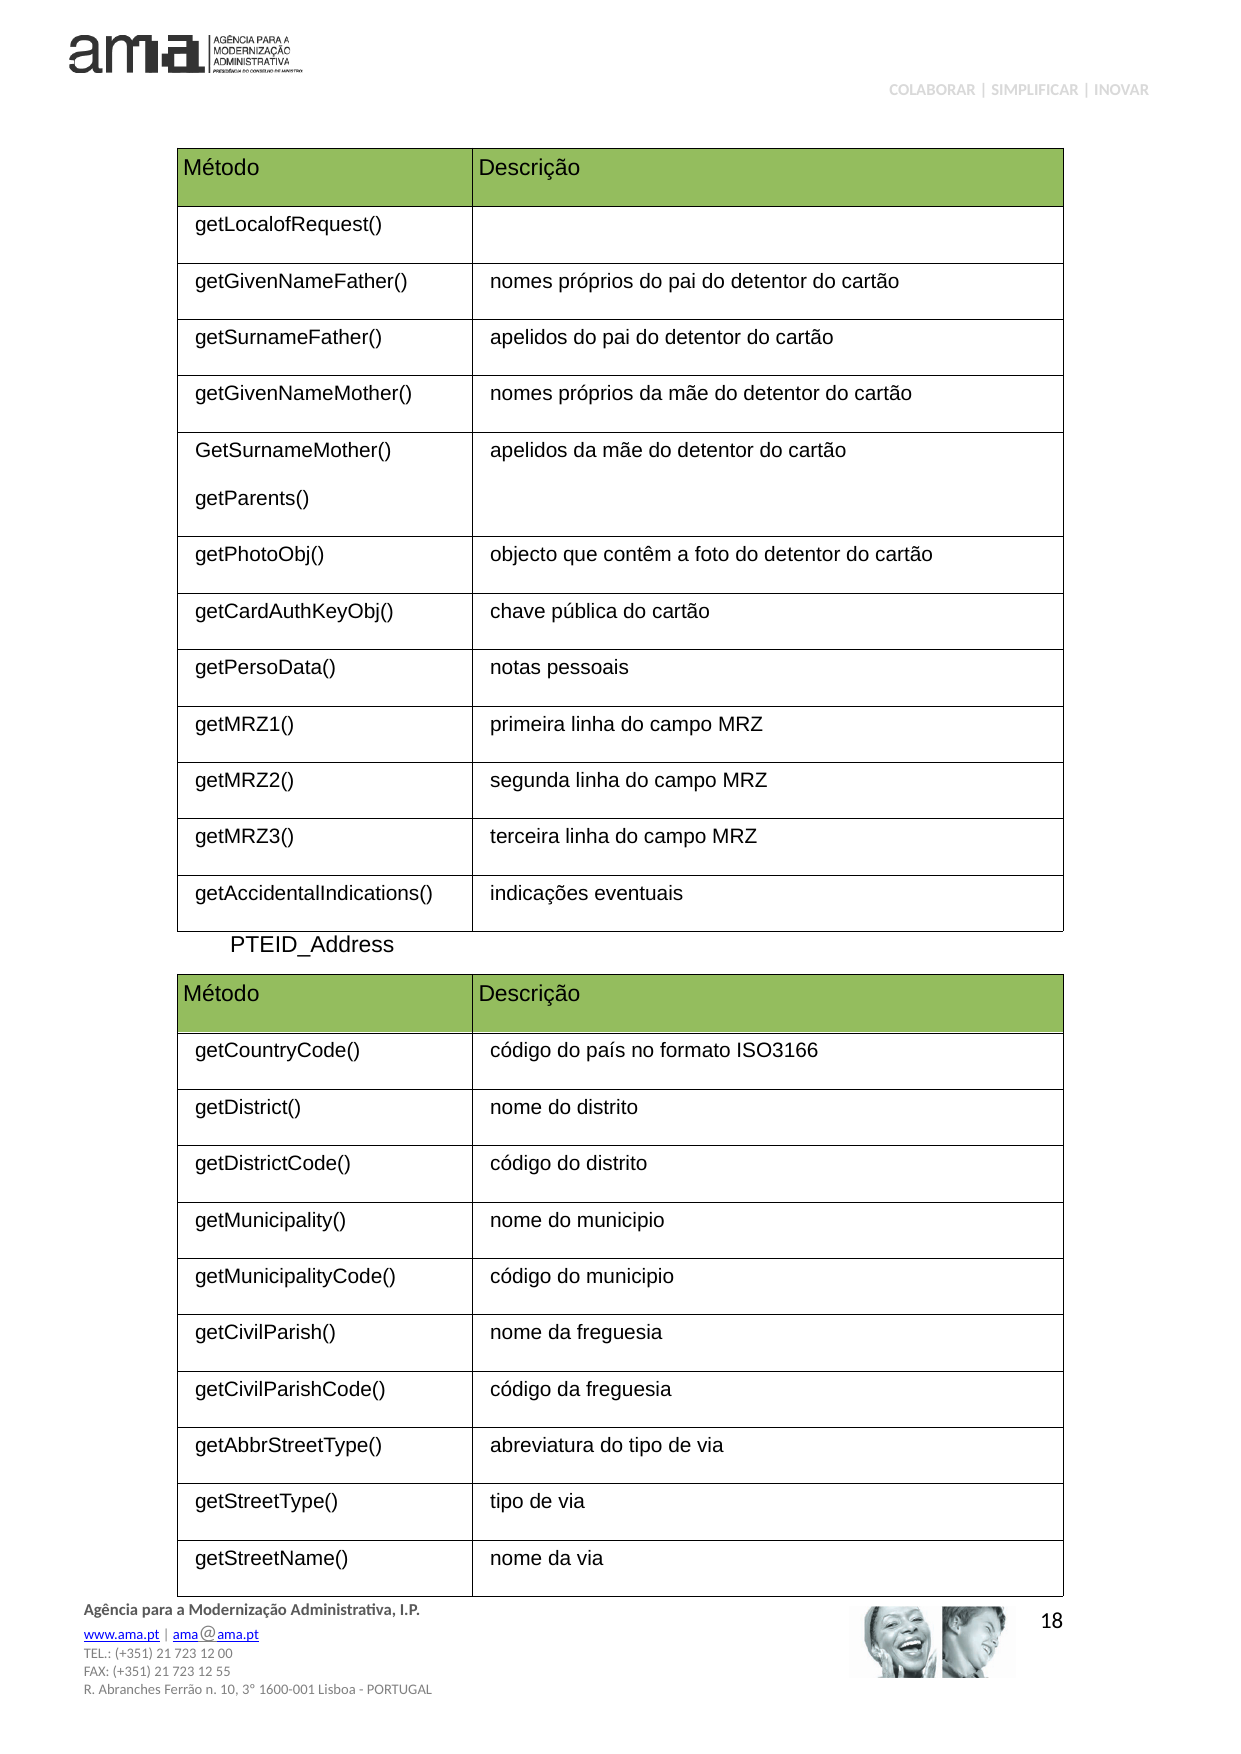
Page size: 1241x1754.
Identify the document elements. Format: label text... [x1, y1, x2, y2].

table_cell chave pública do cartão [473, 594, 1063, 649]
table_cell GetSurnameMother() getParents() [178, 433, 472, 536]
table_cell nomes próprios do pai do detentor do cartão [473, 264, 1063, 319]
table_cell nome da via [473, 1541, 1063, 1596]
table_cell nome do municipio [473, 1203, 1063, 1258]
table_cell código do municipio [473, 1259, 1063, 1314]
table_cell getAbbrStreetType() [178, 1428, 472, 1483]
table_cell getMRZ1() [178, 707, 472, 762]
table_cell getMunicipalityCode() [178, 1259, 472, 1314]
text PTEID_Address [177, 932, 1063, 957]
table_header Método [178, 149, 472, 206]
table_header Descrição [473, 975, 1063, 1032]
table_cell código do país no formato ISO3166 [473, 1034, 1063, 1089]
table_cell abreviatura do tipo de via [473, 1428, 1063, 1483]
table_cell segunda linha do campo MRZ [473, 763, 1063, 818]
table_cell primeira linha do campo MRZ [473, 707, 1063, 762]
table_cell getMRZ3() [178, 819, 472, 874]
table_cell getSurnameFather() [178, 320, 472, 375]
table_cell getCivilParishCode() [178, 1372, 472, 1427]
picture [849, 1606, 1017, 1678]
table_cell getStreetType() [178, 1484, 472, 1540]
table_cell código do distrito [473, 1146, 1063, 1202]
table_cell getDistrict() [178, 1090, 472, 1145]
table_cell getCivilParish() [178, 1315, 472, 1371]
table_cell apelidos do pai do detentor do cartão [473, 320, 1063, 375]
table_cell tipo de via [473, 1484, 1063, 1540]
table_cell nome da freguesia [473, 1315, 1063, 1371]
table_cell getDistrictCode() [178, 1146, 472, 1202]
table_cell getStreetName() [178, 1541, 472, 1596]
table_cell código da freguesia [473, 1372, 1063, 1427]
table_cell apelidos da mãe do detentor do cartão [473, 433, 1063, 536]
table_cell getCardAuthKeyObj() [178, 594, 472, 649]
table_cell objecto que contêm a foto do detentor do cartão [473, 537, 1063, 593]
table_cell getAccidentalIndications() [178, 876, 472, 931]
table_cell getGivenNameFather() [178, 264, 472, 319]
table_cell nome do distrito [473, 1090, 1063, 1145]
table_header Descrição [473, 149, 1063, 206]
table_cell terceira linha do campo MRZ [473, 819, 1063, 874]
table_cell getPersoData() [178, 650, 472, 706]
table_cell indicações eventuais [473, 876, 1063, 931]
table_cell getGivenNameMother() [178, 376, 472, 432]
table_cell notas pessoais [473, 650, 1063, 706]
table_cell getMRZ2() [178, 763, 472, 818]
table_cell getPhotoObj() [178, 537, 472, 593]
table_header Método [178, 975, 472, 1032]
table_cell getMunicipality() [178, 1203, 472, 1258]
table_cell getLocalofRequest() [178, 207, 472, 263]
table_cell [473, 207, 1063, 263]
table_cell nomes próprios da mãe do detentor do cartão [473, 376, 1063, 432]
table_cell getCountryCode() [178, 1034, 472, 1089]
picture [69, 35, 303, 73]
